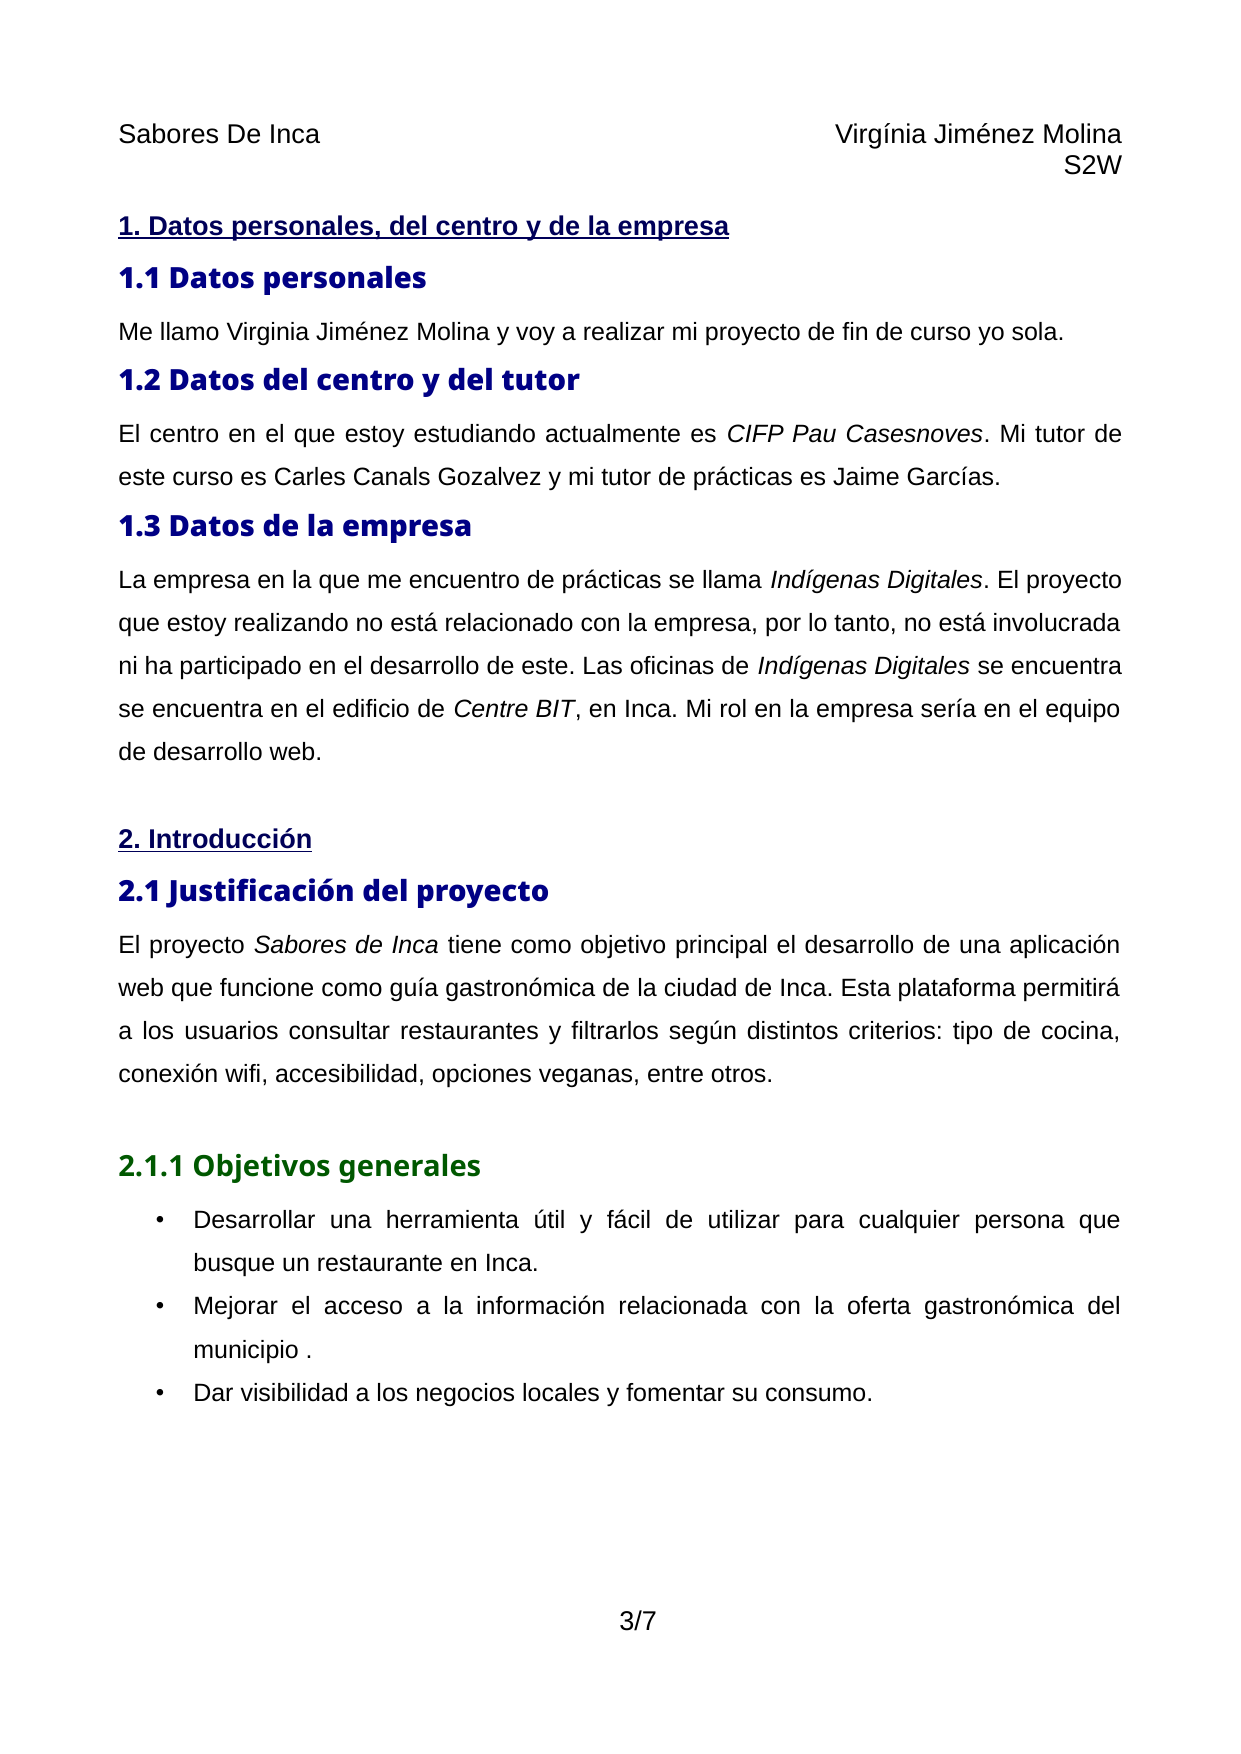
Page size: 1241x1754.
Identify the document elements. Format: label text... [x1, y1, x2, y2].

subtitle 2. Introducción [118, 823, 1122, 855]
subtitle 1.3 Datos de la empresa [118, 505, 1122, 545]
text El centro en el que estoy estudiando actualmente es CIFP Pau Casesnoves. Mi tutor de este curso es Carles Canals Gozalvez y mi tutor de prácticas es Jaime Garcías. [118, 419, 1122, 491]
subtitle 2.1 Justificación del proyecto [118, 870, 1122, 910]
subtitle 2.1.1 Objetivos generales [118, 1146, 1122, 1185]
list Desarrollar una herramienta útil y fácil de utilizar para cualquier persona que busque un restaurante en Inca. [156, 1205, 1122, 1277]
subtitle 1. Datos personales, del centro y de la empresa [118, 210, 1122, 241]
subtitle 1.1 Datos personales [118, 257, 1122, 297]
list Dar visibilidad a los negocios locales y fomentar su consumo. [156, 1378, 1122, 1407]
text Me llamo Virginia Jiménez Molina y voy a realizar mi proyecto de fin de curso yo sola. [118, 316, 1122, 345]
text El proyecto Sabores de Inca tiene como objetivo principal el desarrollo de una aplicación web que funcione como guía gastronómica de la ciudad de Inca. Esta plataforma permitirá a los usuarios consultar restaurantes y filtrarlos según distintos criterios: tipo de cocina, conexión wifi, accesibilidad, opciones veganas, entre otros. [118, 930, 1122, 1088]
text La empresa en la que me encuentro de prácticas se llama Indígenas Digitales. El proyecto que estoy realizando no está relacionado con la empresa, por lo tanto, no está involucrada ni ha participado en el desarrollo de este. Las oficinas de Indígenas Digitales se encuentra se encuentra en el edificio de Centre BIT, en Inca. Mi rol en la empresa sería en el equipo de desarrollo web. [118, 565, 1122, 766]
subtitle 1.2 Datos del centro y del tutor [118, 359, 1122, 399]
list Mejorar el acceso a la información relacionada con la oferta gastronómica del municipio . [156, 1291, 1122, 1363]
